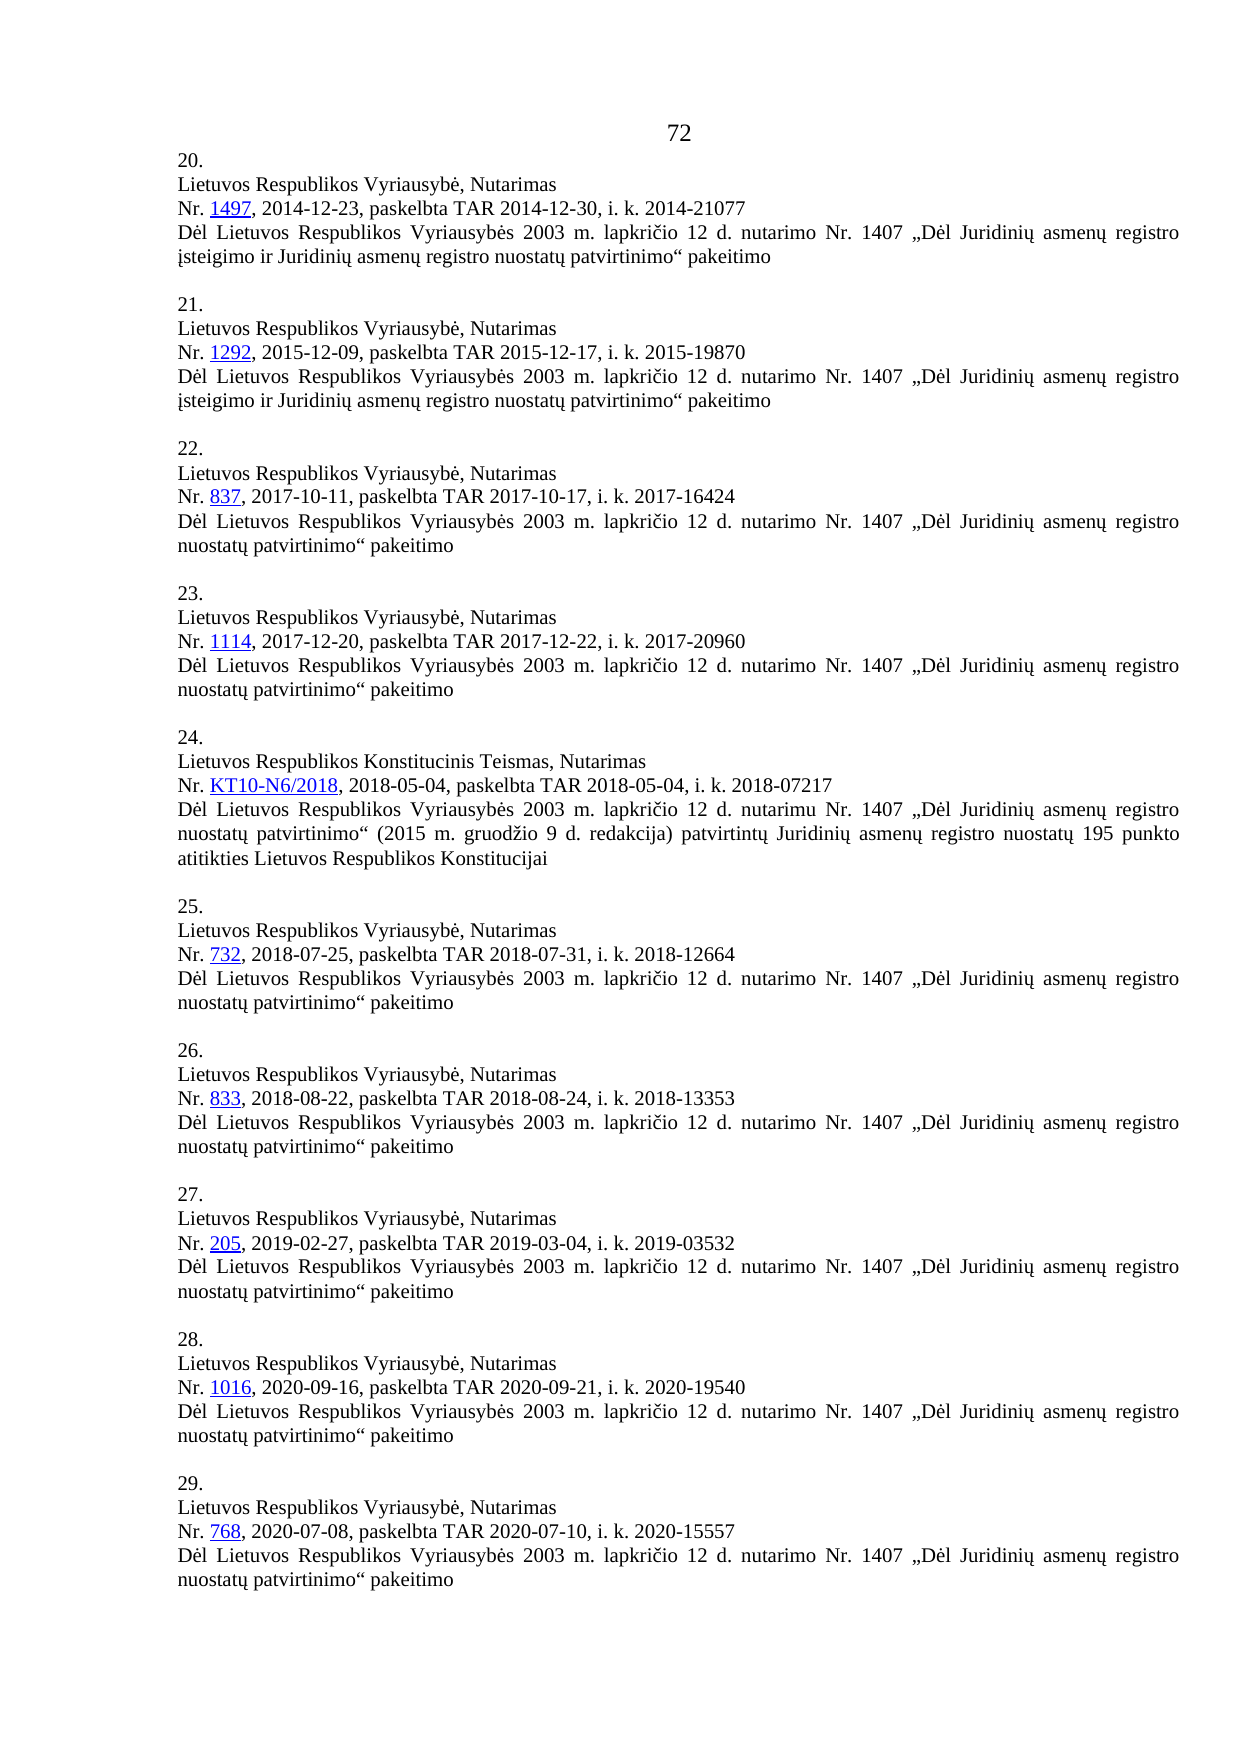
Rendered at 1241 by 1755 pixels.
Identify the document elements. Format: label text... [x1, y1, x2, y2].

text Dėl Lietuvos Respublikos Vyriausybės 2003 m. lapkričio 12 d. nutarimo Nr. 1407 „Dėl Juridinių asmenų registro įsteigimo ir Juridinių asmenų registro nuostatų patvirtinimo“ pakeitimo [177, 364, 1181, 412]
text Nr. 1114, 2017-12-20, paskelbta TAR 2017-12-22, i. k. 2017-20960 [177, 629, 1181, 653]
text 25. [177, 893, 1181, 918]
text Dėl Lietuvos Respublikos Vyriausybės 2003 m. lapkričio 12 d. nutarimo Nr. 1407 „Dėl Juridinių asmenų registro nuostatų patvirtinimo“ pakeitimo [177, 1543, 1181, 1591]
text Nr. 833, 2018-08-22, paskelbta TAR 2018-08-24, i. k. 2018-13353 [177, 1086, 1181, 1110]
text 22. [177, 436, 1181, 460]
text Dėl Lietuvos Respublikos Vyriausybės 2003 m. lapkričio 12 d. nutarimo Nr. 1407 „Dėl Juridinių asmenų registro nuostatų patvirtinimo“ pakeitimo [177, 653, 1181, 701]
text Dėl Lietuvos Respublikos Vyriausybės 2003 m. lapkričio 12 d. nutarimo Nr. 1407 „Dėl Juridinių asmenų registro nuostatų patvirtinimo“ pakeitimo [177, 1110, 1181, 1158]
text 24. [177, 725, 1181, 749]
text Dėl Lietuvos Respublikos Vyriausybės 2003 m. lapkričio 12 d. nutarimo Nr. 1407 „Dėl Juridinių asmenų registro nuostatų patvirtinimo“ pakeitimo [177, 1399, 1181, 1447]
text Lietuvos Respublikos Vyriausybė, Nutarimas [177, 1495, 1181, 1519]
text Nr. 1292, 2015-12-09, paskelbta TAR 2015-12-17, i. k. 2015-19870 [177, 340, 1181, 364]
text 29. [177, 1471, 1181, 1495]
text 26. [177, 1038, 1181, 1062]
text Nr. 732, 2018-07-25, paskelbta TAR 2018-07-31, i. k. 2018-12664 [177, 942, 1181, 966]
text 21. [177, 292, 1181, 316]
text 27. [177, 1182, 1181, 1206]
text Nr. 1016, 2020-09-16, paskelbta TAR 2020-09-21, i. k. 2020-19540 [177, 1375, 1181, 1399]
text Lietuvos Respublikos Konstitucinis Teismas, Nutarimas [177, 749, 1181, 773]
text Lietuvos Respublikos Vyriausybė, Nutarimas [177, 172, 1181, 196]
text 23. [177, 581, 1181, 605]
text 20. [177, 148, 1181, 172]
text Lietuvos Respublikos Vyriausybė, Nutarimas [177, 460, 1181, 484]
text 28. [177, 1327, 1181, 1351]
text Dėl Lietuvos Respublikos Vyriausybės 2003 m. lapkričio 12 d. nutarimu Nr. 1407 „Dėl Juridinių asmenų registro nuostatų patvirtinimo“ (2015 m. gruodžio 9 d. redakcija) patvirtintų Juridinių asmenų registro nuostatų 195 punkto atitikties Lietuvos Respublikos Konstitucijai [177, 797, 1181, 869]
text Nr. 205, 2019-02-27, paskelbta TAR 2019-03-04, i. k. 2019-03532 [177, 1230, 1181, 1254]
text Nr. KT10-N6/2018, 2018-05-04, paskelbta TAR 2018-05-04, i. k. 2018-07217 [177, 773, 1181, 797]
text Lietuvos Respublikos Vyriausybė, Nutarimas [177, 1062, 1181, 1086]
text Lietuvos Respublikos Vyriausybė, Nutarimas [177, 605, 1181, 629]
text Dėl Lietuvos Respublikos Vyriausybės 2003 m. lapkričio 12 d. nutarimo Nr. 1407 „Dėl Juridinių asmenų registro nuostatų patvirtinimo“ pakeitimo [177, 966, 1181, 1014]
text Nr. 768, 2020-07-08, paskelbta TAR 2020-07-10, i. k. 2020-15557 [177, 1519, 1181, 1543]
text Nr. 1497, 2014-12-23, paskelbta TAR 2014-12-30, i. k. 2014-21077 [177, 196, 1181, 220]
text Lietuvos Respublikos Vyriausybė, Nutarimas [177, 918, 1181, 942]
text Dėl Lietuvos Respublikos Vyriausybės 2003 m. lapkričio 12 d. nutarimo Nr. 1407 „Dėl Juridinių asmenų registro įsteigimo ir Juridinių asmenų registro nuostatų patvirtinimo“ pakeitimo [177, 220, 1181, 268]
text Lietuvos Respublikos Vyriausybė, Nutarimas [177, 1206, 1181, 1230]
text Lietuvos Respublikos Vyriausybė, Nutarimas [177, 316, 1181, 340]
text Nr. 837, 2017-10-11, paskelbta TAR 2017-10-17, i. k. 2017-16424 [177, 484, 1181, 508]
text Lietuvos Respublikos Vyriausybė, Nutarimas [177, 1351, 1181, 1375]
text Dėl Lietuvos Respublikos Vyriausybės 2003 m. lapkričio 12 d. nutarimo Nr. 1407 „Dėl Juridinių asmenų registro nuostatų patvirtinimo“ pakeitimo [177, 1254, 1181, 1303]
text Dėl Lietuvos Respublikos Vyriausybės 2003 m. lapkričio 12 d. nutarimo Nr. 1407 „Dėl Juridinių asmenų registro nuostatų patvirtinimo“ pakeitimo [177, 508, 1181, 557]
